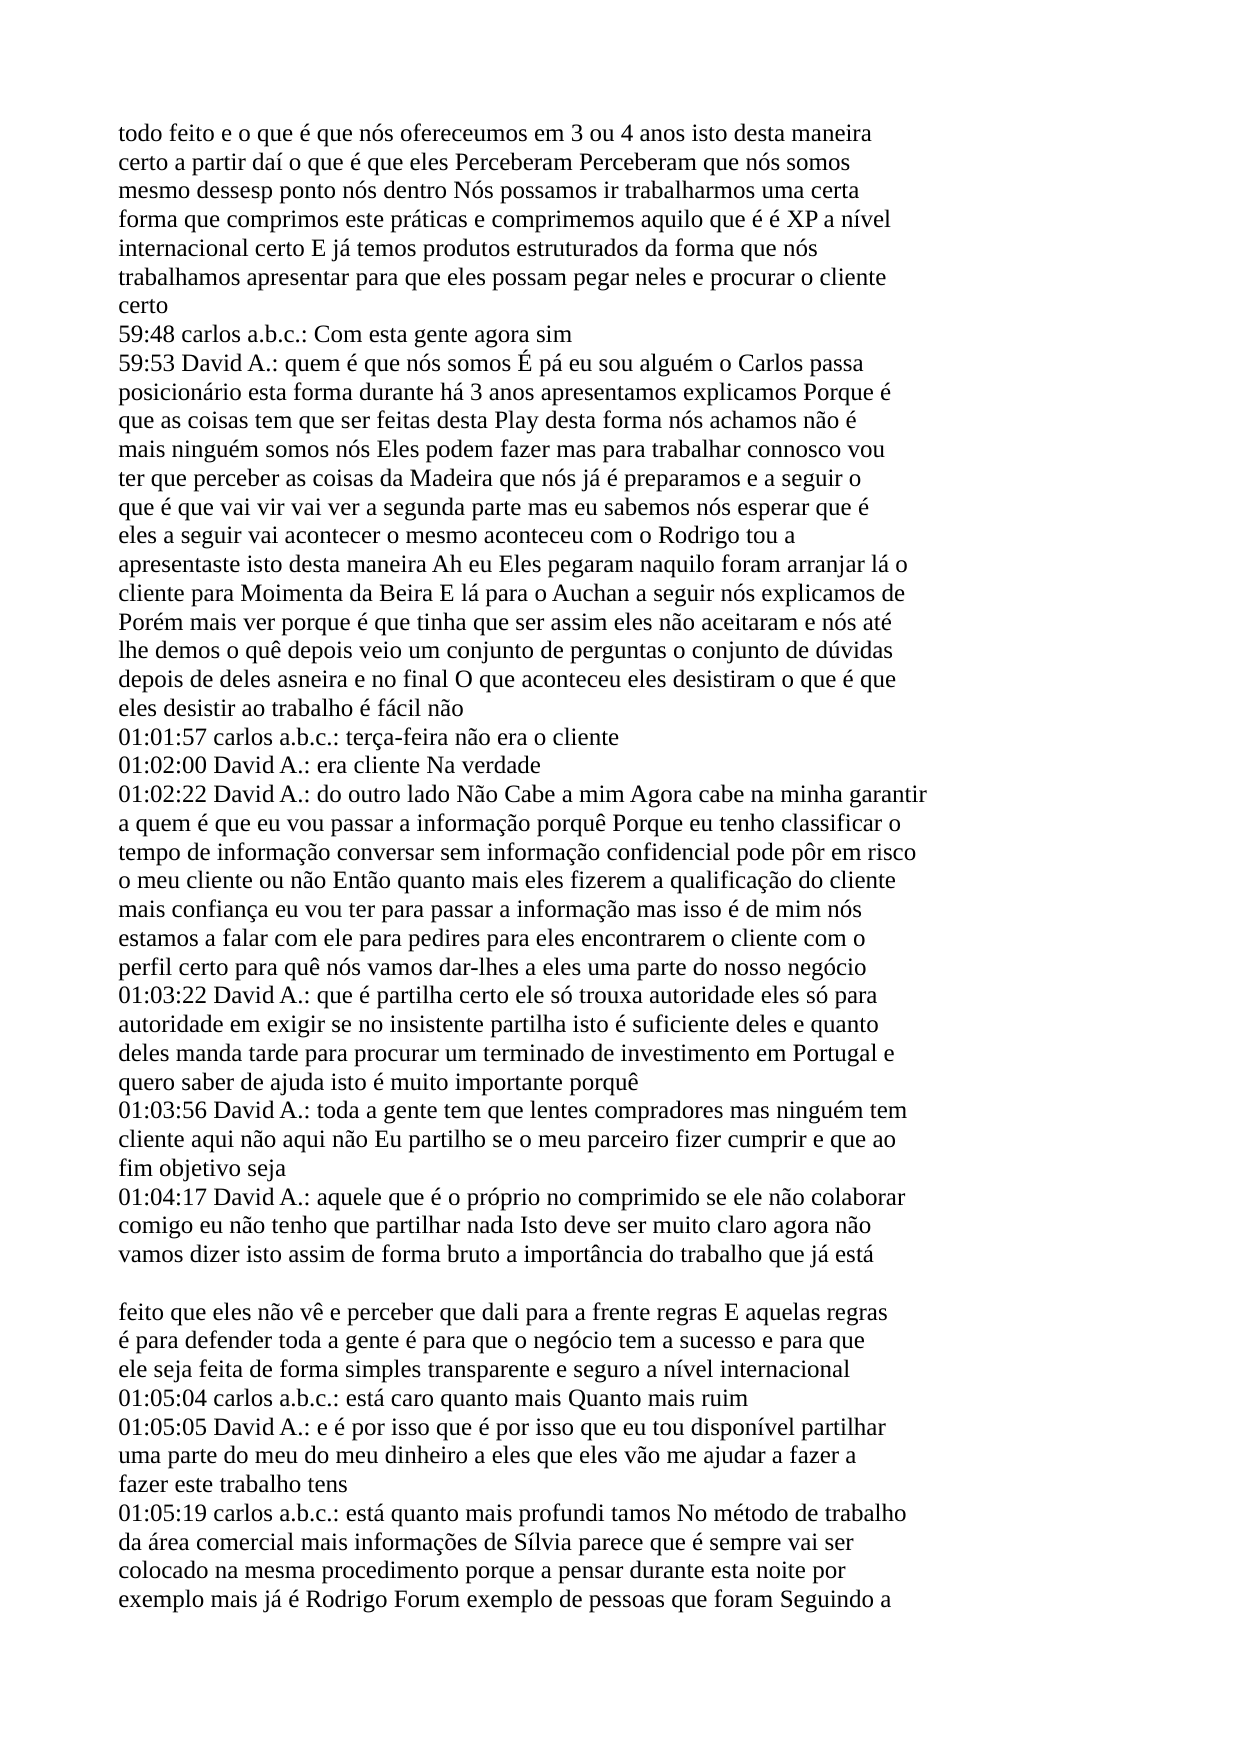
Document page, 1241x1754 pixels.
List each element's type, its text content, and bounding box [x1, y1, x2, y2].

table_header todo feito e o que é que nós ofereceumos em 3 ou 4 anos isto desta maneira certo a partir daí o que é que eles Perceberam Perceberam que nós somos mesmo dessesp ponto nós dentro Nós possamos ir trabalharmos uma certa forma que comprimos este práticas e comprimemos aquilo que é é XP a nível internacional certo E já temos produtos estruturados da forma que nós trabalhamos apresentar para que eles possam pegar neles e procurar o cliente certo 59:48 carlos a.b.c.: Com esta gente agora sim 59:53 David A.: quem é que nós somos É pá eu sou alguém o Carlos passa posicionário esta forma durante há 3 anos apresentamos explicamos Porque é que as coisas tem que ser feitas desta Play desta forma nós achamos não é mais ninguém somos nós Eles podem fazer mas para trabalhar connosco vou ter que perceber as coisas da Madeira que nós já é preparamos e a seguir o que é que vai vir vai ver a segunda parte mas eu sabemos nós esperar que é eles a seguir vai acontecer o mesmo aconteceu com o Rodrigo tou a apresentaste isto desta maneira Ah eu Eles pegaram naquilo foram arranjar lá o cliente para Moimenta da Beira E lá para o Auchan a seguir nós explicamos de Porém mais ver porque é que tinha que ser assim eles não aceitaram e nós até lhe demos o quê depois veio um conjunto de perguntas o conjunto de dúvidas depois de deles asneira e no final O que aconteceu eles desistiram o que é que eles desistir ao trabalho é fácil não 01:01:57 carlos a.b.c.: terça-feira não era o cliente 01:02:00 David A.: era cliente Na verdade 01:02:22 David A.: do outro lado Não Cabe a mim Agora cabe na minha garantir a quem é que eu vou passar a informação porquê Porque eu tenho classificar o tempo de informação conversar sem informação confidencial pode pôr em risco o meu cliente ou não Então quanto mais eles fizerem a qualificação do cliente mais confiança eu vou ter para passar a informação mas isso é de mim nós estamos a falar com ele para pedires para eles encontrarem o cliente com o perfil certo para quê nós vamos dar-lhes a eles uma parte do nosso negócio 01:03:22 David A.: que é partilha certo ele só trouxa autoridade eles só para autoridade em exigir se no insistente partilha isto é suficiente deles e quanto deles manda tarde para procurar um terminado de investimento em Portugal e quero saber de ajuda isto é muito importante porquê 01:03:56 David A.: toda a gente tem que lentes compradores mas ninguém tem cliente aqui não aqui não Eu partilho se o meu parceiro fizer cumprir e que ao fim objetivo seja 01:04:17 David A.: aquele que é o próprio no comprimido se ele não colaborar comigo eu não tenho que partilhar nada Isto deve ser muito claro agora não vamos dizer isto assim de forma bruto a importância do trabalho que já está feito que eles não vê e perceber que dali para a frente regras E aquelas regras é para defender toda a gente é para que o negócio tem a sucesso e para que ele seja feita de forma simples transparente e seguro a nível internacional 01:05:04 carlos a.b.c.: está caro quanto mais Quanto mais ruim 01:05:05 David A.: e é por isso que é por isso que eu tou disponível partilhar uma parte do meu do meu dinheiro a eles que eles vão me ajudar a fazer a fazer este trabalho tens 01:05:19 carlos a.b.c.: está quanto mais profundi tamos No método de trabalho da área comercial mais informações de Sílvia parece que é sempre vai ser colocado na mesma procedimento porque a pensar durante esta noite por exemplo mais já é Rodrigo Forum exemplo de pessoas que foram Seguindo a [118, 118, 1122, 1613]
